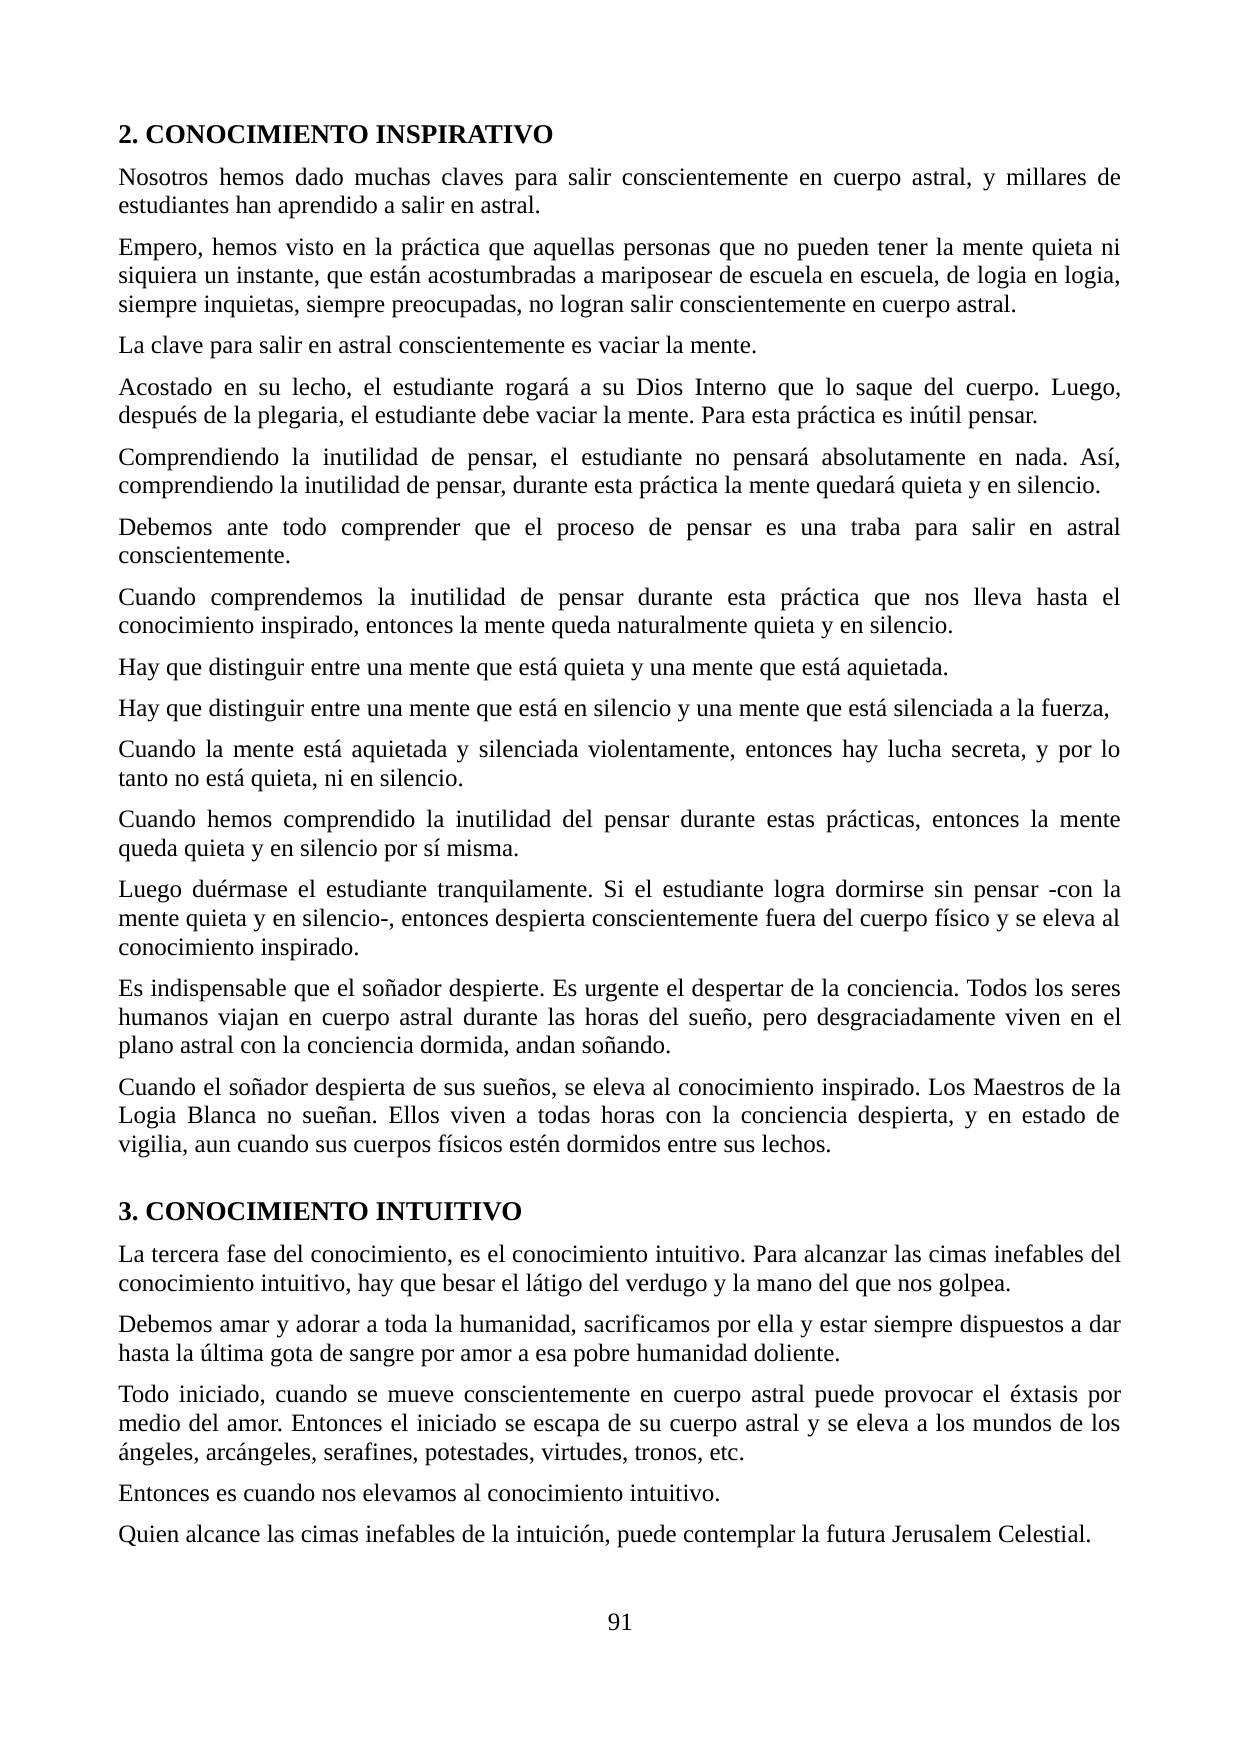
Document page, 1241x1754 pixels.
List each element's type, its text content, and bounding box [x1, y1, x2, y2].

text Cuando hemos comprendido la inutilidad del pensar durante estas prácticas, entonces la mente queda quieta y en silencio por sí misma. [118, 804, 1122, 862]
text Acostado en su lecho, el estudiante rogará a su Dios Interno que lo saque del cuerpo. Luego, después de la plegaria, el estudiante debe vaciar la mente. Para esta práctica es inútil pensar. [118, 372, 1122, 429]
text Cuando la mente está aquietada y silenciada violentamente, entonces hay lucha secreta, y por lo tanto no está quieta, ni en silencio. [118, 734, 1122, 792]
text Comprendiendo la inutilidad de pensar, el estudiante no pensará absolutamente en nada. Así, comprendiendo la inutilidad de pensar, durante esta práctica la mente quedará quieta y en silencio. [118, 442, 1122, 499]
text Debemos ante todo comprender que el proceso de pensar es una traba para salir en astral conscientemente. [118, 512, 1122, 569]
text Quien alcance las cimas inefables de la intuición, puede contemplar la futura Jerusalem Celestial. [118, 1519, 1122, 1548]
text La clave para salir en astral conscientemente es vaciar la mente. [118, 331, 1122, 359]
text Hay que distinguir entre una mente que está en silencio y una mente que está silenciada a la fuerza, [118, 693, 1122, 722]
text Empero, hemos visto en la práctica que aquellas personas que no pueden tener la mente quieta ni siquiera un instante, que están acostumbradas a mariposear de escuela en escuela, de logia en logia, siempre inquietas, siempre preocupadas, no logran salir conscientemente en cuerpo astral. [118, 232, 1122, 318]
text Hay que distinguir entre una mente que está quieta y una mente que está aquietada. [118, 652, 1122, 681]
text Cuando el soñador despierta de sus sueños, se eleva al conocimiento inspirado. Los Maestros de la Logia Blanca no sueñan. Ellos viven a todas horas con la conciencia despierta, y en estado de vigilia, aun cuando sus cuerpos físicos estén dormidos entre sus lechos. [118, 1072, 1122, 1158]
text Debemos amar y adorar a toda la humanidad, sacrificamos por ella y estar siempre dispuestos a dar hasta la última gota de sangre por amor a esa pobre humanidad doliente. [118, 1309, 1122, 1367]
subtitle 3. CONOCIMIENTO INTUITIVO [118, 1196, 1122, 1227]
text Cuando comprendemos la inutilidad de pensar durante esta práctica que nos lleva hasta el conocimiento inspirado, entonces la mente queda naturalmente quieta y en silencio. [118, 582, 1122, 639]
text Es indispensable que el soñador despierte. Es urgente el despertar de la conciencia. Todos los seres humanos viajan en cuerpo astral durante las horas del sueño, pero desgraciadamente viven en el plano astral con la conciencia dormida, andan soñando. [118, 973, 1122, 1059]
text Entonces es cuando nos elevamos al conocimiento intuitivo. [118, 1478, 1122, 1507]
text Todo iniciado, cuando se mueve conscientemente en cuerpo astral puede provocar el éxtasis por medio del amor. Entonces el iniciado se escapa de su cuerpo astral y se eleva a los mundos de los ángeles, arcángeles, serafines, potestades, virtudes, tronos, etc. [118, 1379, 1122, 1465]
text La tercera fase del conocimiento, es el conocimiento intuitivo. Para alcanzar las cimas inefables del conocimiento intuitivo, hay que besar el látigo del verdugo y la mano del que nos golpea. [118, 1239, 1122, 1297]
subtitle 2. CONOCIMIENTO INSPIRATIVO [118, 118, 1122, 149]
text Luego duérmase el estudiante tranquilamente. Si el estudiante logra dormirse sin pensar -con la mente quieta y en silencio-, entonces despierta conscientemente fuera del cuerpo físico y se eleva al conocimiento inspirado. [118, 874, 1122, 961]
text Nosotros hemos dado muchas claves para salir conscientemente en cuerpo astral, y millares de estudiantes han aprendido a salir en astral. [118, 162, 1122, 219]
